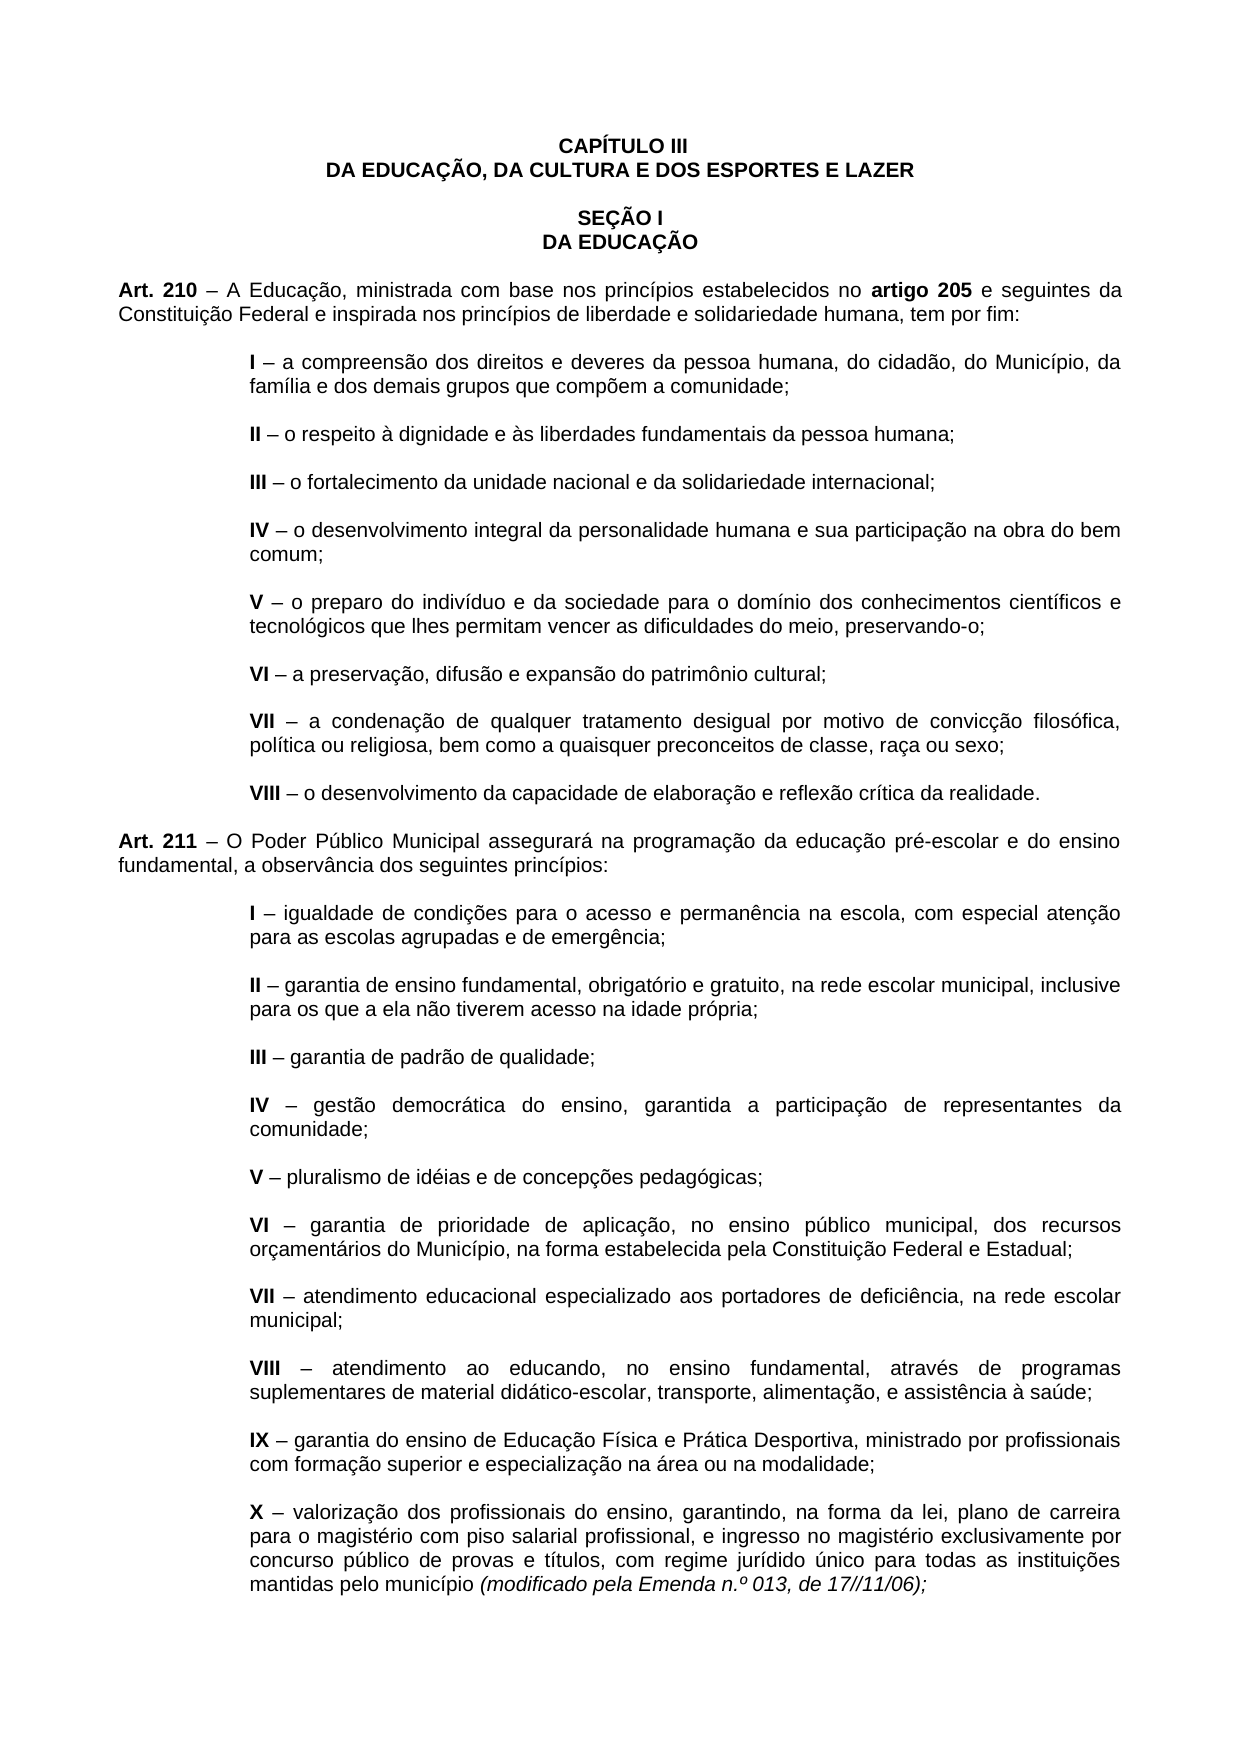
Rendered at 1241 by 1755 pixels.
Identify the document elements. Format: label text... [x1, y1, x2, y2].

text Art. 210 – A Educação, ministrada com base nos princípios estabelecidos no artigo 205 e seguintes da Constituição Federal e inspirada nos princípios de liberdade e solidariedade humana, tem por fim: [118, 278, 1122, 326]
text DA EDUCAÇÃO [118, 230, 1122, 254]
text I – igualdade de condições para o acesso e permanência na escola, com especial atenção para as escolas agrupadas e de emergência; [249, 901, 1122, 949]
text V – pluralismo de idéias e de concepções pedagógicas; [249, 1164, 1122, 1188]
text X – valorização dos profissionais do ensino, garantindo, na forma da lei, plano de carreira para o magistério com piso salarial profissional, e ingresso no magistério exclusivamente por concurso público de provas e títulos, com regime jurídido único para todas as instituições mantidas pelo município (modificado pela Emenda n.º 013, de 17//11/06); [249, 1500, 1122, 1596]
text III – o fortalecimento da unidade nacional e da solidariedade internacional; [249, 470, 1122, 494]
text IX – garantia do ensino de Educação Física e Prática Desportiva, ministrado por profissionais com formação superior e especialização na área ou na modalidade; [249, 1428, 1122, 1476]
text VIII – atendimento ao educando, no ensino fundamental, através de programas suplementares de material didático-escolar, transporte, alimentação, e assistência à saúde; [249, 1356, 1122, 1404]
text VII – atendimento educacional especializado aos portadores de deficiência, na rede escolar municipal; [249, 1284, 1122, 1332]
text V – o preparo do indivíduo e da sociedade para o domínio dos conhecimentos científicos e tecnológicos que lhes permitam vencer as dificuldades do meio, preservando-o; [249, 589, 1122, 637]
text IV – o desenvolvimento integral da personalidade humana e sua participação na obra do bem comum; [249, 518, 1122, 566]
text II – garantia de ensino fundamental, obrigatório e gratuito, na rede escolar municipal, inclusive para os que a ela não tiverem acesso na idade própria; [249, 973, 1122, 1021]
text SEÇÃO I [118, 206, 1122, 230]
text CAPÍTULO III [118, 134, 1122, 158]
text VIII – o desenvolvimento da capacidade de elaboração e reflexão crítica da realidade. [249, 781, 1122, 805]
text III – garantia de padrão de qualidade; [249, 1045, 1122, 1069]
text I – a compreensão dos direitos e deveres da pessoa humana, do cidadão, do Município, da família e dos demais grupos que compõem a comunidade; [249, 350, 1122, 398]
text II – o respeito à dignidade e às liberdades fundamentais da pessoa humana; [249, 422, 1122, 446]
text DA EDUCAÇÃO, DA CULTURA E DOS ESPORTES E LAZER [118, 158, 1122, 182]
text Art. 211 – O Poder Público Municipal assegurará na programação da educação pré-escolar e do ensino fundamental, a observância dos seguintes princípios: [118, 829, 1122, 877]
text IV – gestão democrática do ensino, garantida a participação de representantes da comunidade; [249, 1093, 1122, 1141]
text VI – garantia de prioridade de aplicação, no ensino público municipal, dos recursos orçamentários do Município, na forma estabelecida pela Constituição Federal e Estadual; [249, 1212, 1122, 1260]
text VII – a condenação de qualquer tratamento desigual por motivo de convicção filosófica, política ou religiosa, bem como a quaisquer preconceitos de classe, raça ou sexo; [249, 709, 1122, 757]
text VI – a preservação, difusão e expansão do patrimônio cultural; [249, 661, 1122, 685]
